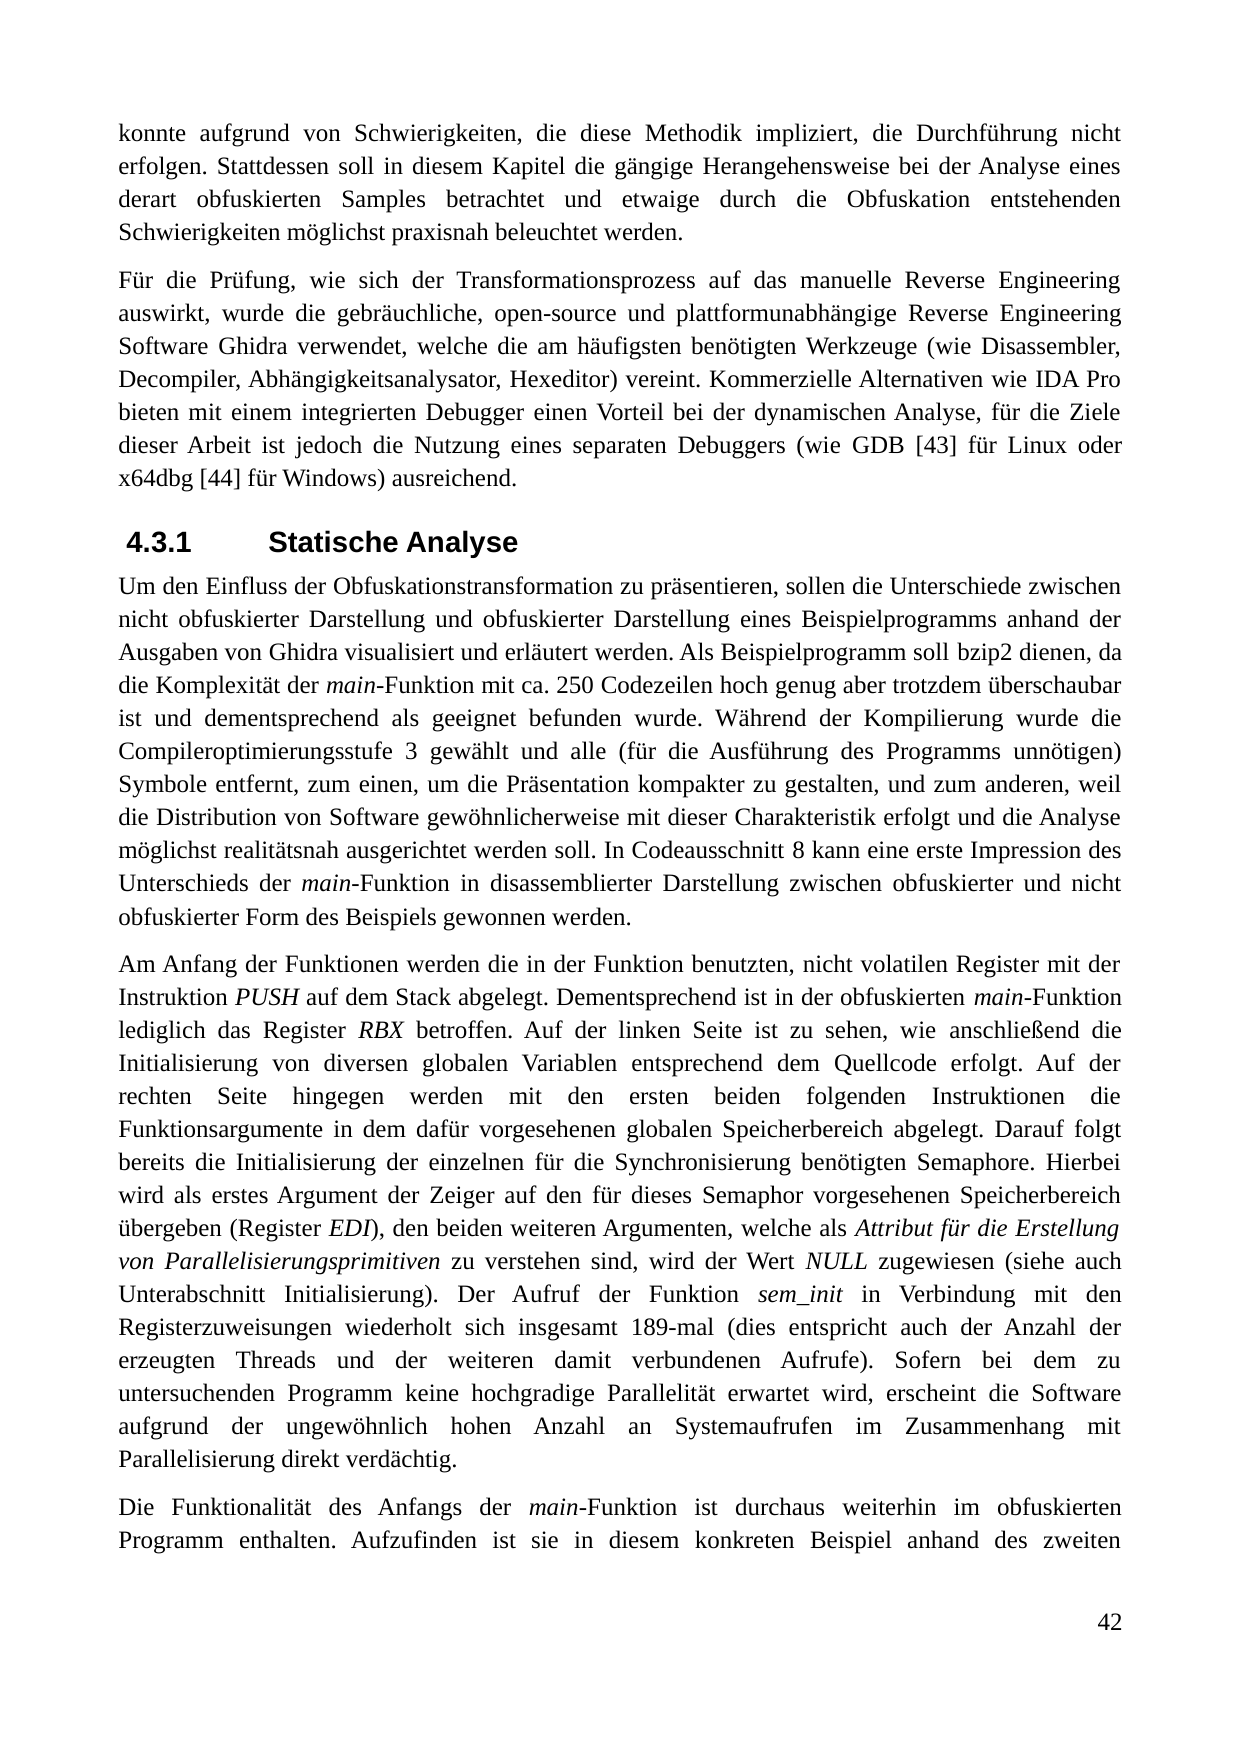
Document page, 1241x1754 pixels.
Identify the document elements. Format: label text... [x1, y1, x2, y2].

subtitle Statische Analyse [118, 525, 1122, 559]
text Am Anfang der Funktionen werden die in der Funktion benutzten, nicht volatilen Register mit der Instruktion PUSH auf dem Stack abgelegt. Dementsprechend ist in der obfuskierten main-Funktion lediglich das Register RBX betroffen. Auf der linken Seite ist zu sehen, wie anschließend die Initialisierung von diversen globalen Variablen entsprechend dem Quellcode erfolgt. Auf der rechten Seite hingegen werden mit den ersten beiden folgenden Instruktionen die Funktionsargumente in dem dafür vorgesehenen globalen Speicherbereich abgelegt. Darauf folgt bereits die Initialisierung der einzelnen für die Synchronisierung benötigten Semaphore. Hierbei wird als erstes Argument der Zeiger auf den für dieses Semaphor vorgesehenen Speicherbereich übergeben (Register EDI), den beiden weiteren Argumenten, welche als Attribut für die Erstellung von Parallelisierungsprimitiven zu verstehen sind, wird der Wert NULL zugewiesen (siehe auch Unterabschnitt Initialisierung). Der Aufruf der Funktion sem_init in Verbindung mit den Registerzuweisungen wiederholt sich insgesamt 189-mal (dies entspricht auch der Anzahl der erzeugten Threads und der weiteren damit verbundenen Aufrufe). Sofern bei dem zu untersuchenden Programm keine hochgradige Parallelität erwartet wird, erscheint die Software aufgrund der ungewöhnlich hohen Anzahl an Systemaufrufen im Zusammenhang mit Parallelisierung direkt verdächtig. [118, 949, 1122, 1473]
text Um den Einfluss der Obfuskationstransformation zu präsentieren, sollen die Unterschiede zwischen nicht obfuskierter Darstellung und obfuskierter Darstellung eines Beispielprogramms anhand der Ausgaben von Ghidra visualisiert und erläutert werden. Als Beispielprogramm soll bzip2 dienen, da die Komplexität der main-Funktion mit ca. 250 Codezeilen hoch genug aber trotzdem überschaubar ist und dementsprechend als geeignet befunden wurde. Während der Kompilierung wurde die Compileroptimierungsstufe 3 gewählt und alle (für die Ausführung des Programms unnötigen) Symbole entfernt, zum einen, um die Präsentation kompakter zu gestalten, und zum anderen, weil die Distribution von Software gewöhnlicherweise mit dieser Charakteristik erfolgt und die Analyse möglichst realitätsnah ausgerichtet werden soll. In Codeausschnitt 8 kann eine erste Impression des Unterschieds der main-Funktion in disassemblierter Darstellung zwischen obfuskierter und nicht obfuskierter Form des Beispiels gewonnen werden. [118, 571, 1122, 930]
text Für die Prüfung, wie sich der Transformationsprozess auf das manuelle Reverse Engineering auswirkt, wurde die gebräuchliche, open-source und plattformunabhängige Reverse Engineering Software Ghidra verwendet, welche die am häufigsten benötigten Werkzeuge (wie Disassembler, Decompiler, Abhängigkeitsanalysator, Hexeditor) vereint. Kommerzielle Alternativen wie IDA Pro bieten mit einem integrierten Debugger einen Vorteil bei der dynamischen Analyse, für die Ziele dieser Arbeit ist jedoch die Nutzung eines separaten Debuggers (wie GDB [43] für Linux oder x64dbg [44] für Windows) ausreichend. [118, 265, 1122, 492]
text Die Funktionalität des Anfangs der main-Funktion ist durchaus weiterhin im obfuskierten Programm enthalten. Aufzufinden ist sie in diesem konkreten Beispiel anhand des zweiten [118, 1492, 1122, 1554]
text konnte aufgrund von Schwierigkeiten, die diese Methodik impliziert, die Durchführung nicht erfolgen. Stattdessen soll in diesem Kapitel die gängige Herangehensweise bei der Analyse eines derart obfuskierten Samples betrachtet und etwaige durch die Obfuskation entstehenden Schwierigkeiten möglichst praxisnah beleuchtet werden. [118, 118, 1122, 246]
